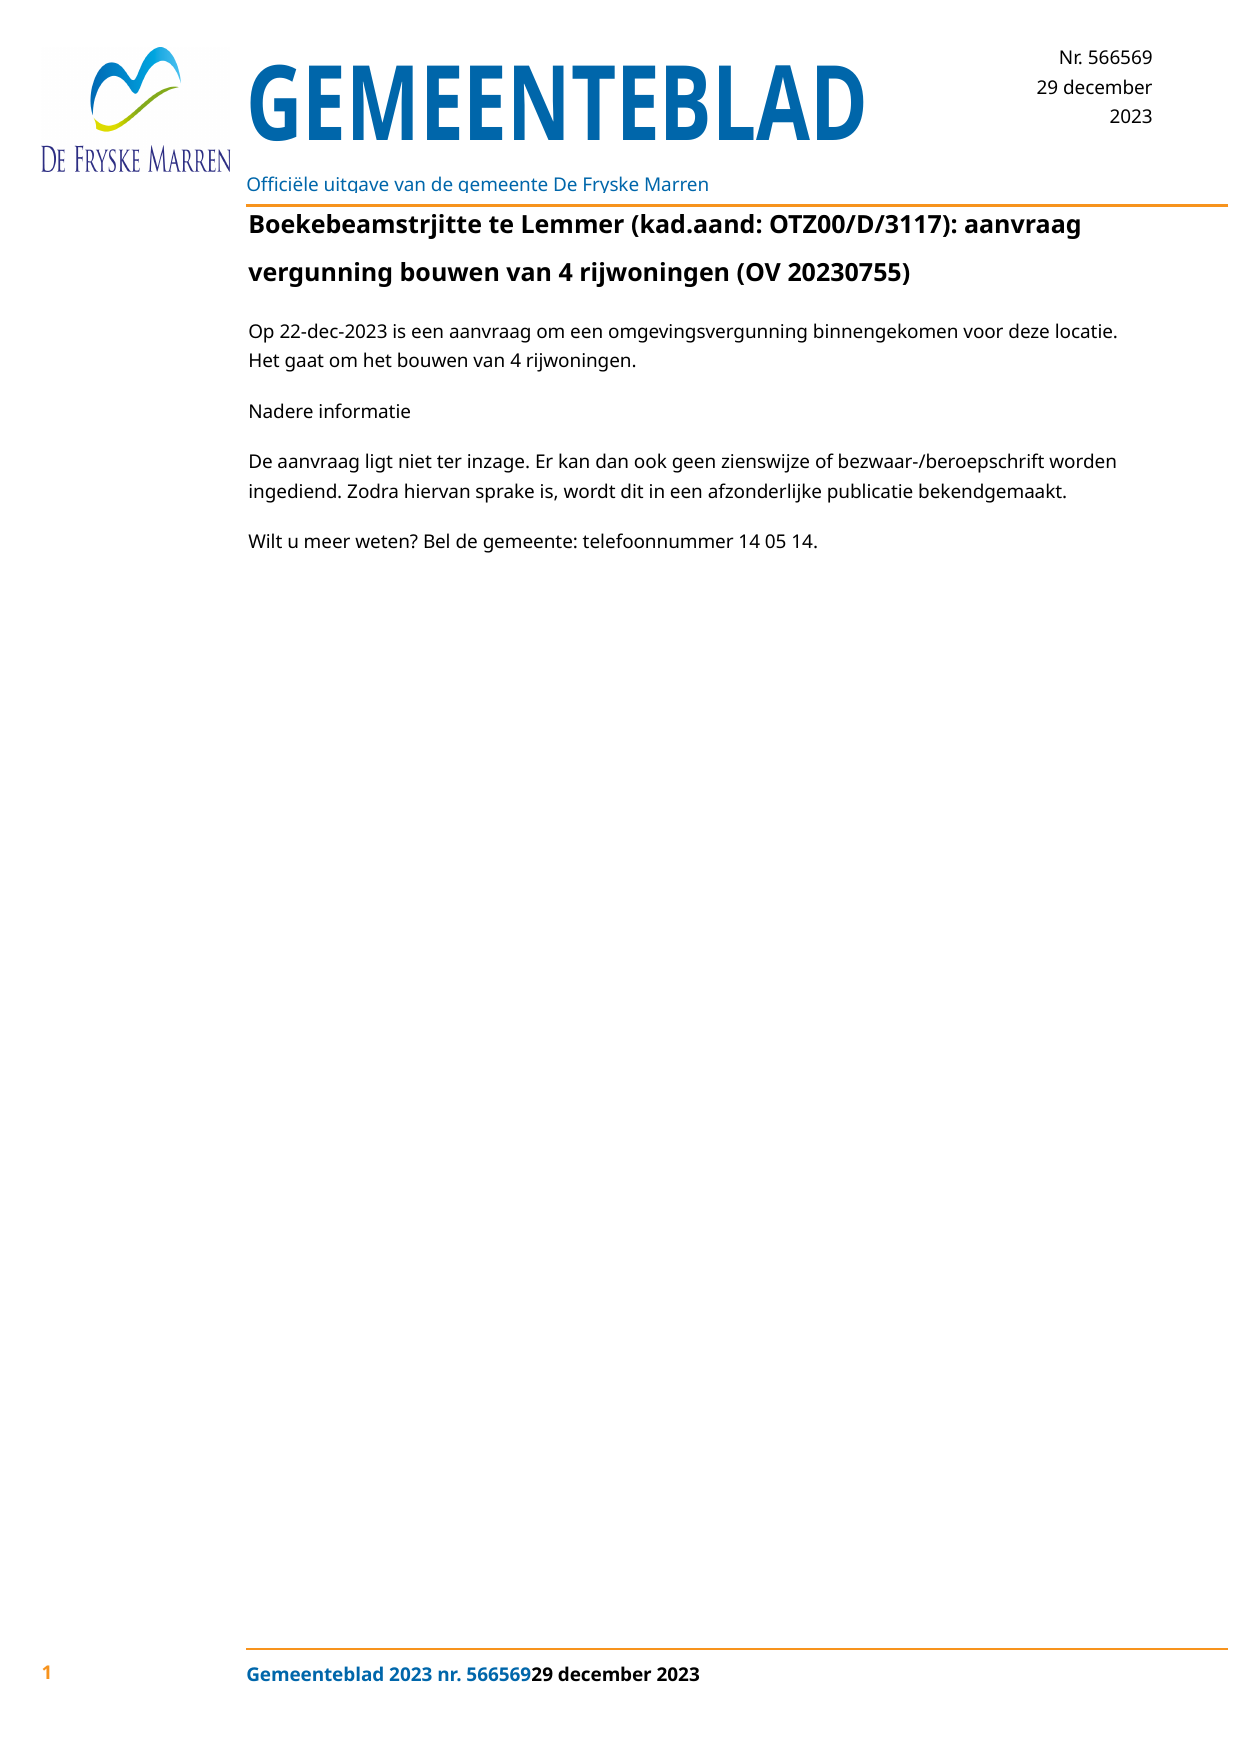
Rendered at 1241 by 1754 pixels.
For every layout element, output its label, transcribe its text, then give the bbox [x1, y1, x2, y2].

text Op 22-dec-2023 is een aanvraag om een omgevingsvergunning binnengekomen voor deze locatie. Het gaat om het bouwen van 4 rijwoningen. [248, 318, 1152, 373]
text Wilt u meer weten? Bel de gemeente: telefoonnummer 14 05 14. [248, 528, 1152, 554]
picture [41, 47, 231, 172]
text Nadere informatie [248, 398, 1152, 424]
text Boekebeamstrjitte te Lemmer (kad.aand: OTZ00/D/3117): aanvraag vergunning bouwen van 4 rijwoningen (OV 20230755) [248, 207, 1152, 288]
text De aanvraag ligt niet ter inzage. Er kan dan ook geen zienswijze of bezwaar-/beroepschrift worden ingediend. Zodra hiervan sprake is, wordt dit in een afzonderlijke publicatie bekendgemaakt. [248, 448, 1152, 504]
